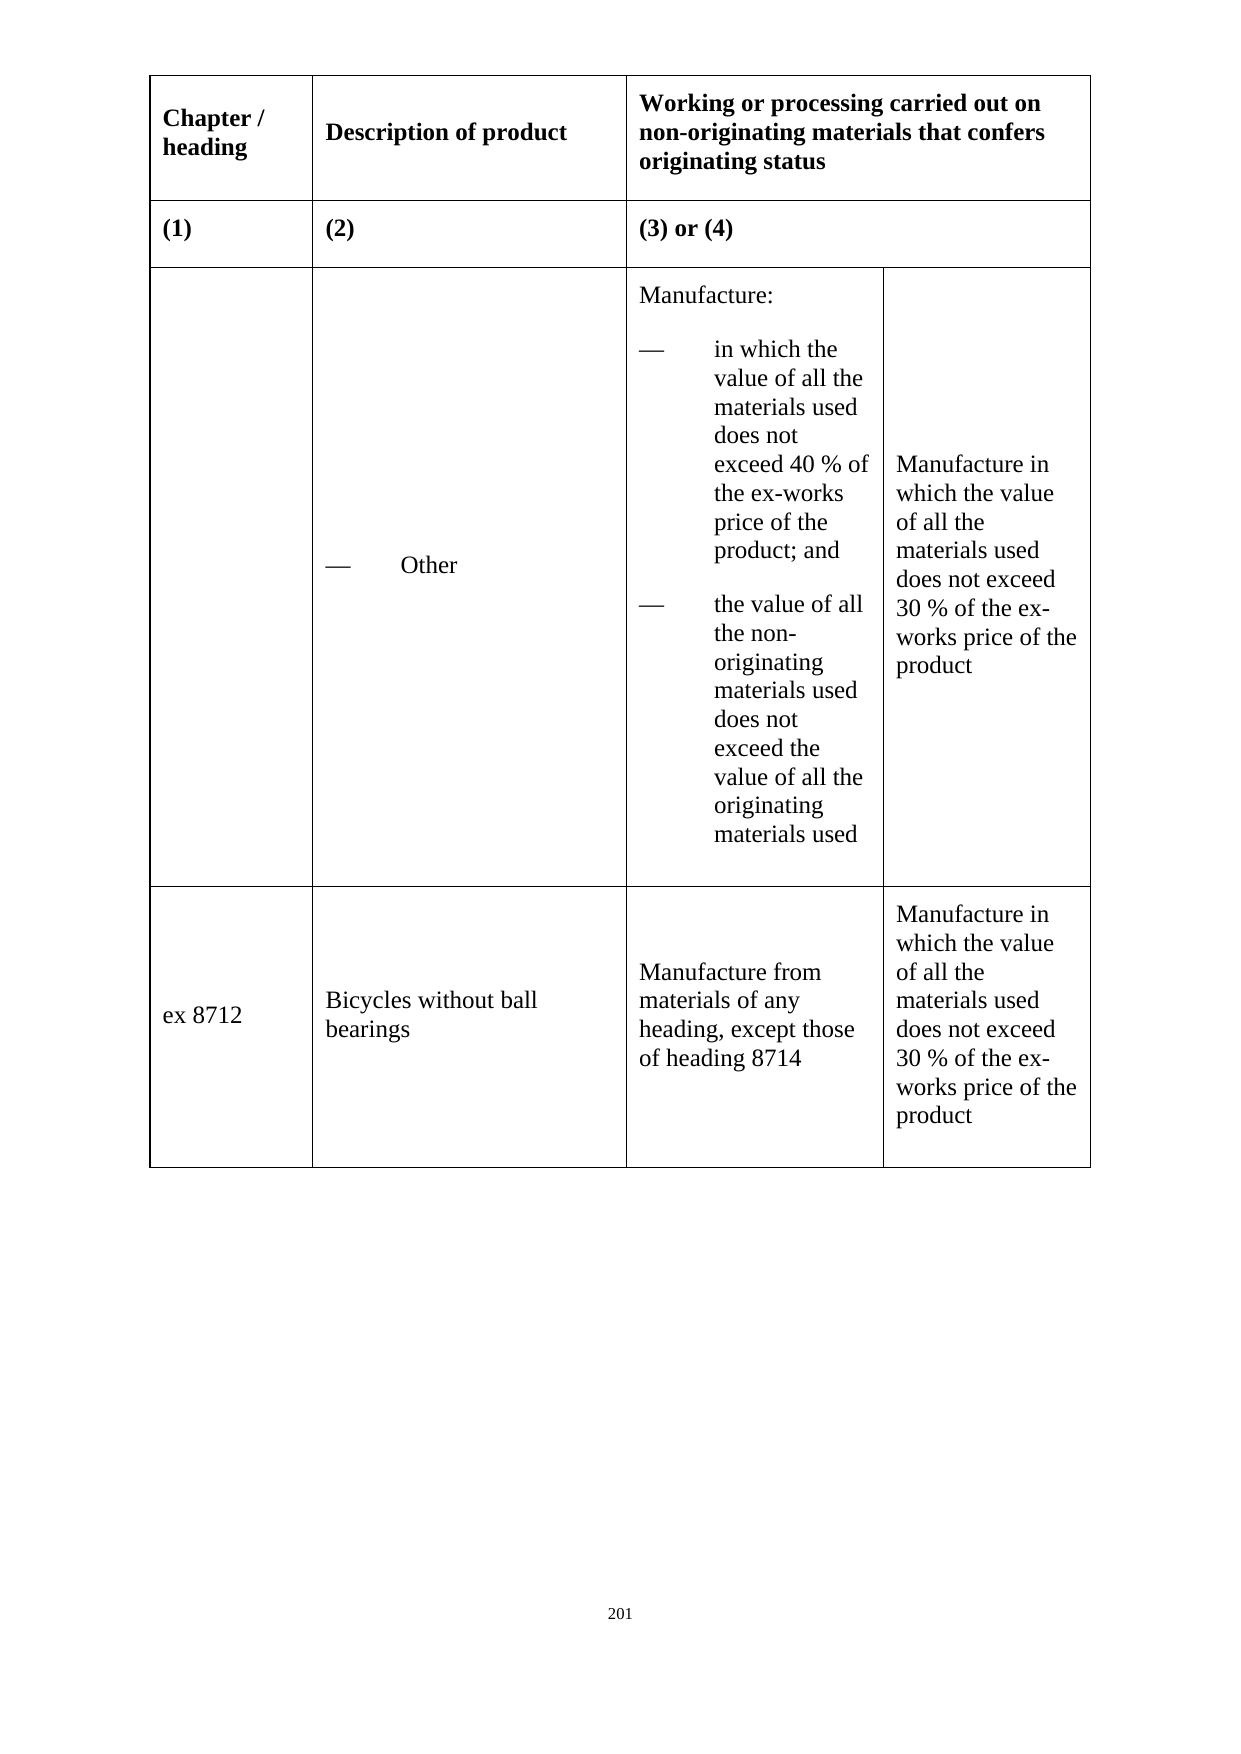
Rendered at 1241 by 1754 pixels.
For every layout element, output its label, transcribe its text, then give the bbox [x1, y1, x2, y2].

table_header Description of product [313, 76, 626, 200]
table_cell Manufacture: — in which the value of all the materials used does not exceed 40 % of the ex‐works price of the product; and — the value of all the non‐originating materials used does not exceed the value of all the originating materials used [627, 268, 883, 886]
table_cell Manufacture in which the value of all the materials used does not exceed 30 % of the ex‐works price of the product [884, 268, 1090, 886]
table_cell Bicycles without ball bearings [313, 887, 626, 1167]
table_cell ex 8712 [151, 887, 312, 1167]
table_cell — Other [313, 268, 626, 886]
table_header Working or processing carried out on non‐originating materials that confers originating status [627, 76, 1090, 200]
table_cell (3) or (4) [627, 201, 1090, 267]
table_cell (1) [151, 201, 312, 267]
table_cell (2) [313, 201, 626, 267]
table_cell [151, 268, 312, 886]
table_cell Manufacture from materials of any heading, except those of heading 8714 [627, 887, 883, 1167]
table_header Chapter / heading [151, 76, 312, 200]
table_cell Manufacture in which the value of all the materials used does not exceed 30 % of the ex‐works price of the product [884, 887, 1090, 1167]
